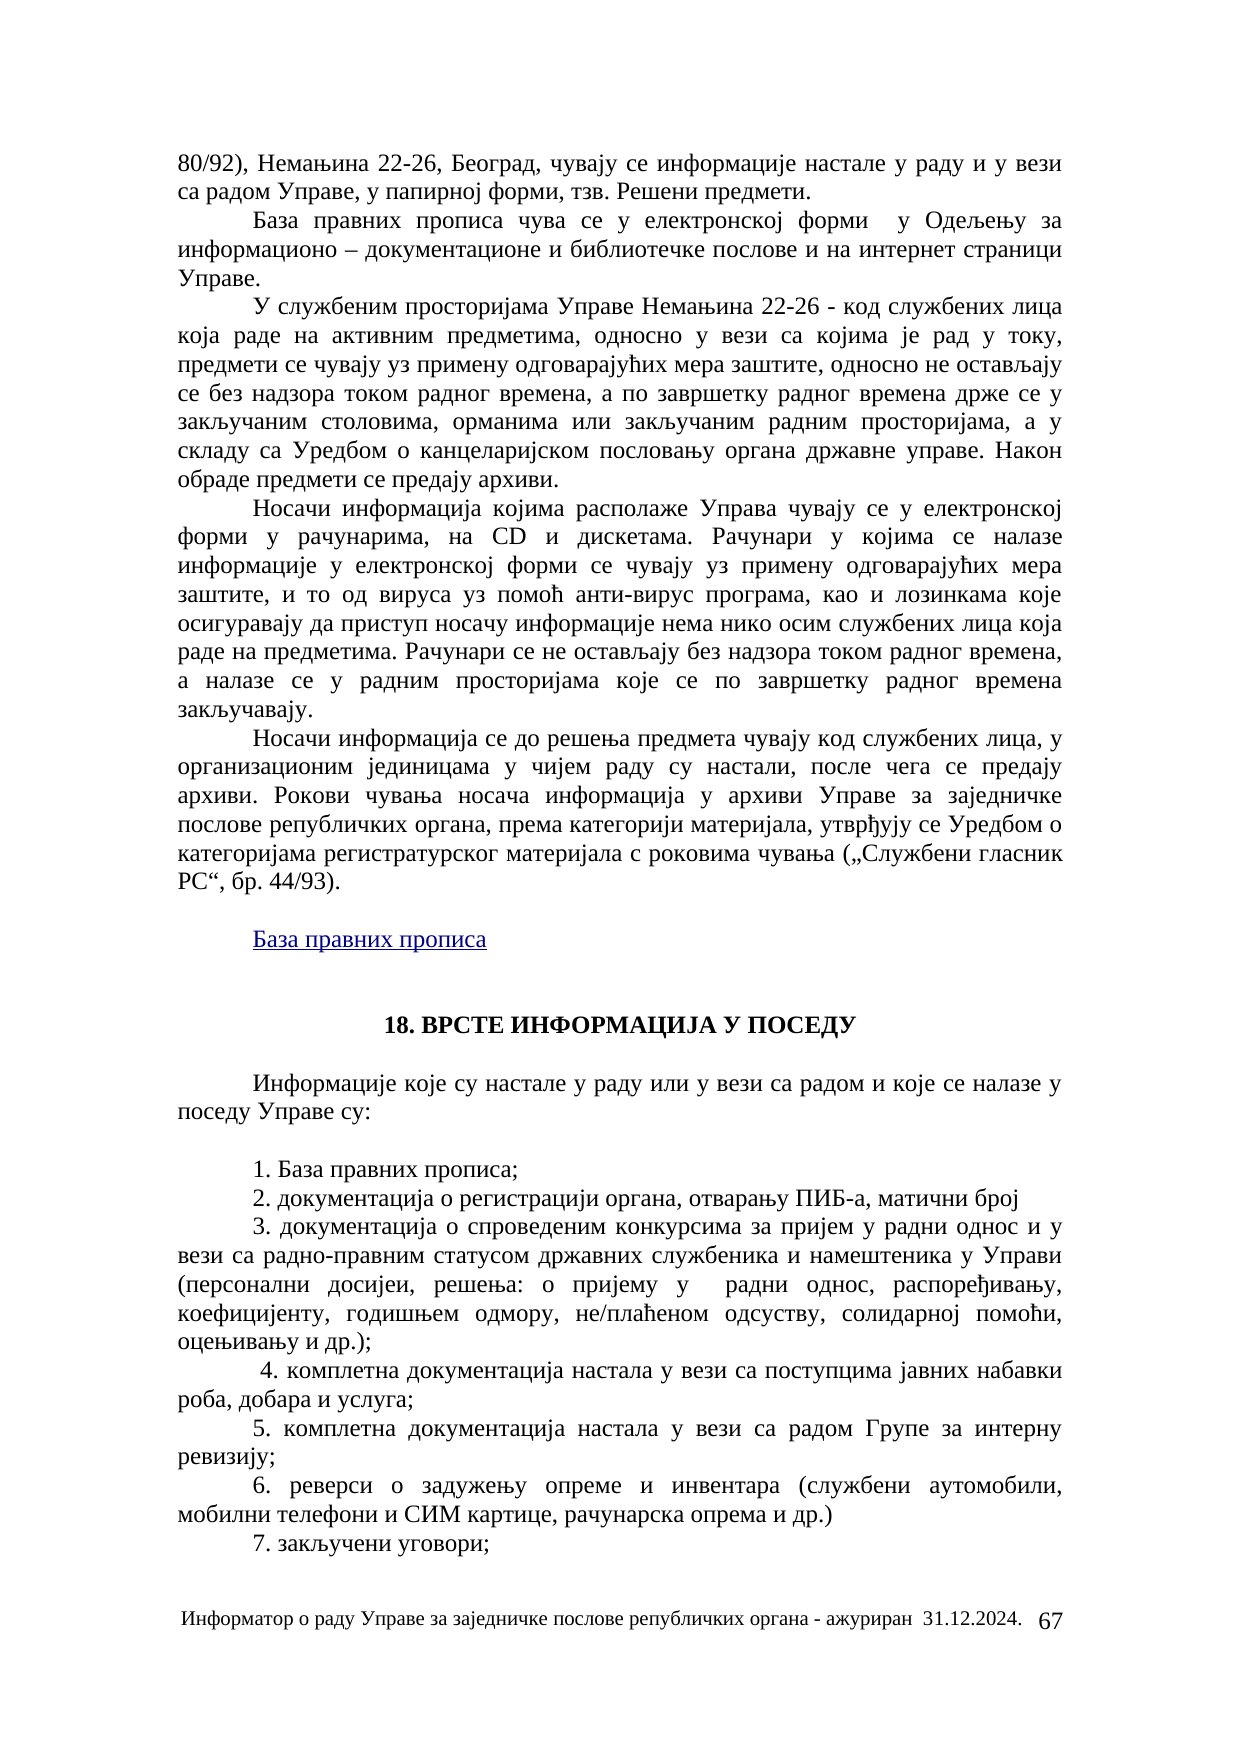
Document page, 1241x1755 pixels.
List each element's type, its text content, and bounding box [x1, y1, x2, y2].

text 4. комплетна документација настала у вези са поступцима јавних набавки роба, добара и услуга; [177, 1355, 1063, 1413]
text 5. комплетна документација настала у вези са радом Групе за интерну ревизију; [177, 1413, 1063, 1470]
text База правних прописа [177, 924, 1063, 953]
text У службеним просторијама Управе Немањина 22-26 - код службених лица која раде на активним предметима, односно у вези са којима је рад у току, предмети се чувају уз примену одговарајућих мера заштите, односно не остављају се без надзора током радног времена, а по завршетку радног времена држе се у закључаним столовима, орманима или закључаним радним просторијама, а у складу са Уредбом о канцеларијском пословању органа државне управе. Након обраде предмети се предају архиви. [177, 291, 1063, 493]
text 80/92), Немањина 22-26, Београд, чувају се информације настале у раду и у вези са радом Управе, у папирној форми, тзв. Решени предмети. [177, 148, 1063, 205]
text 1. База правних прописа; [252, 1154, 1063, 1183]
text База правних прописа чува се у електронској форми у Одељењу за информационо – документационе и библиотечке послове и на интернет страници Управе. [177, 205, 1063, 291]
text 2. документација о регистрацији органа, отварању ПИБ-а, матични број [252, 1183, 1063, 1211]
text 6. реверси о задужењу опреме и инвентара (службени аутомобили, мобилни телефони и СИМ картице, рачунарска опрема и др.) [177, 1470, 1063, 1528]
text 3. документација о спроведеним конкурсима за пријем у радни однос и у вези са радно-правним статусом државних службеника и намештеника у Управи (персонални досијеи, решења: о пријему у радни однос, распоређивању, коефицијенту, годишњем одмору, не/плаћеном одсуству, солидарној помоћи, оцењивању и др.); [177, 1211, 1063, 1355]
text Носачи информација се до решења предмета чувају код службених лица, у организационим јединицама у чијем раду су настали, после чега се предају архиви. Рокови чувања носача информација у архиви Управе за заједничке послове републичких органа, према категорији материјала, утврђују се Уредбом о категоријама регистратурског материјала с роковима чувања („Службени гласник РС“, бр. 44/93). [177, 723, 1063, 895]
text Носачи информација којима располаже Управа чувају се у електронској форми у рачунарима, на CD и дискетама. Рачунари у којима се налазе информације у електронској форми се чувају уз примену одговарајућих мера заштите, и то од вируса уз помоћ анти-вирус програма, као и лозинкама које осигуравају да приступ носачу информације нема нико осим службених лица која раде на предметима. Рачунари се не остављају без надзора током радног времена, а налазе се у радним просторијама које се по завршетку радног времена закључавају. [177, 493, 1063, 723]
text 7. закључени уговори; [177, 1528, 1063, 1556]
subtitle 18. ВРСТЕ ИНФОРМАЦИЈА У ПОСЕДУ [177, 1010, 1063, 1039]
text Информације које су настале у раду или у вези са радом и које се налазе у поседу Управе су: [177, 1068, 1063, 1125]
